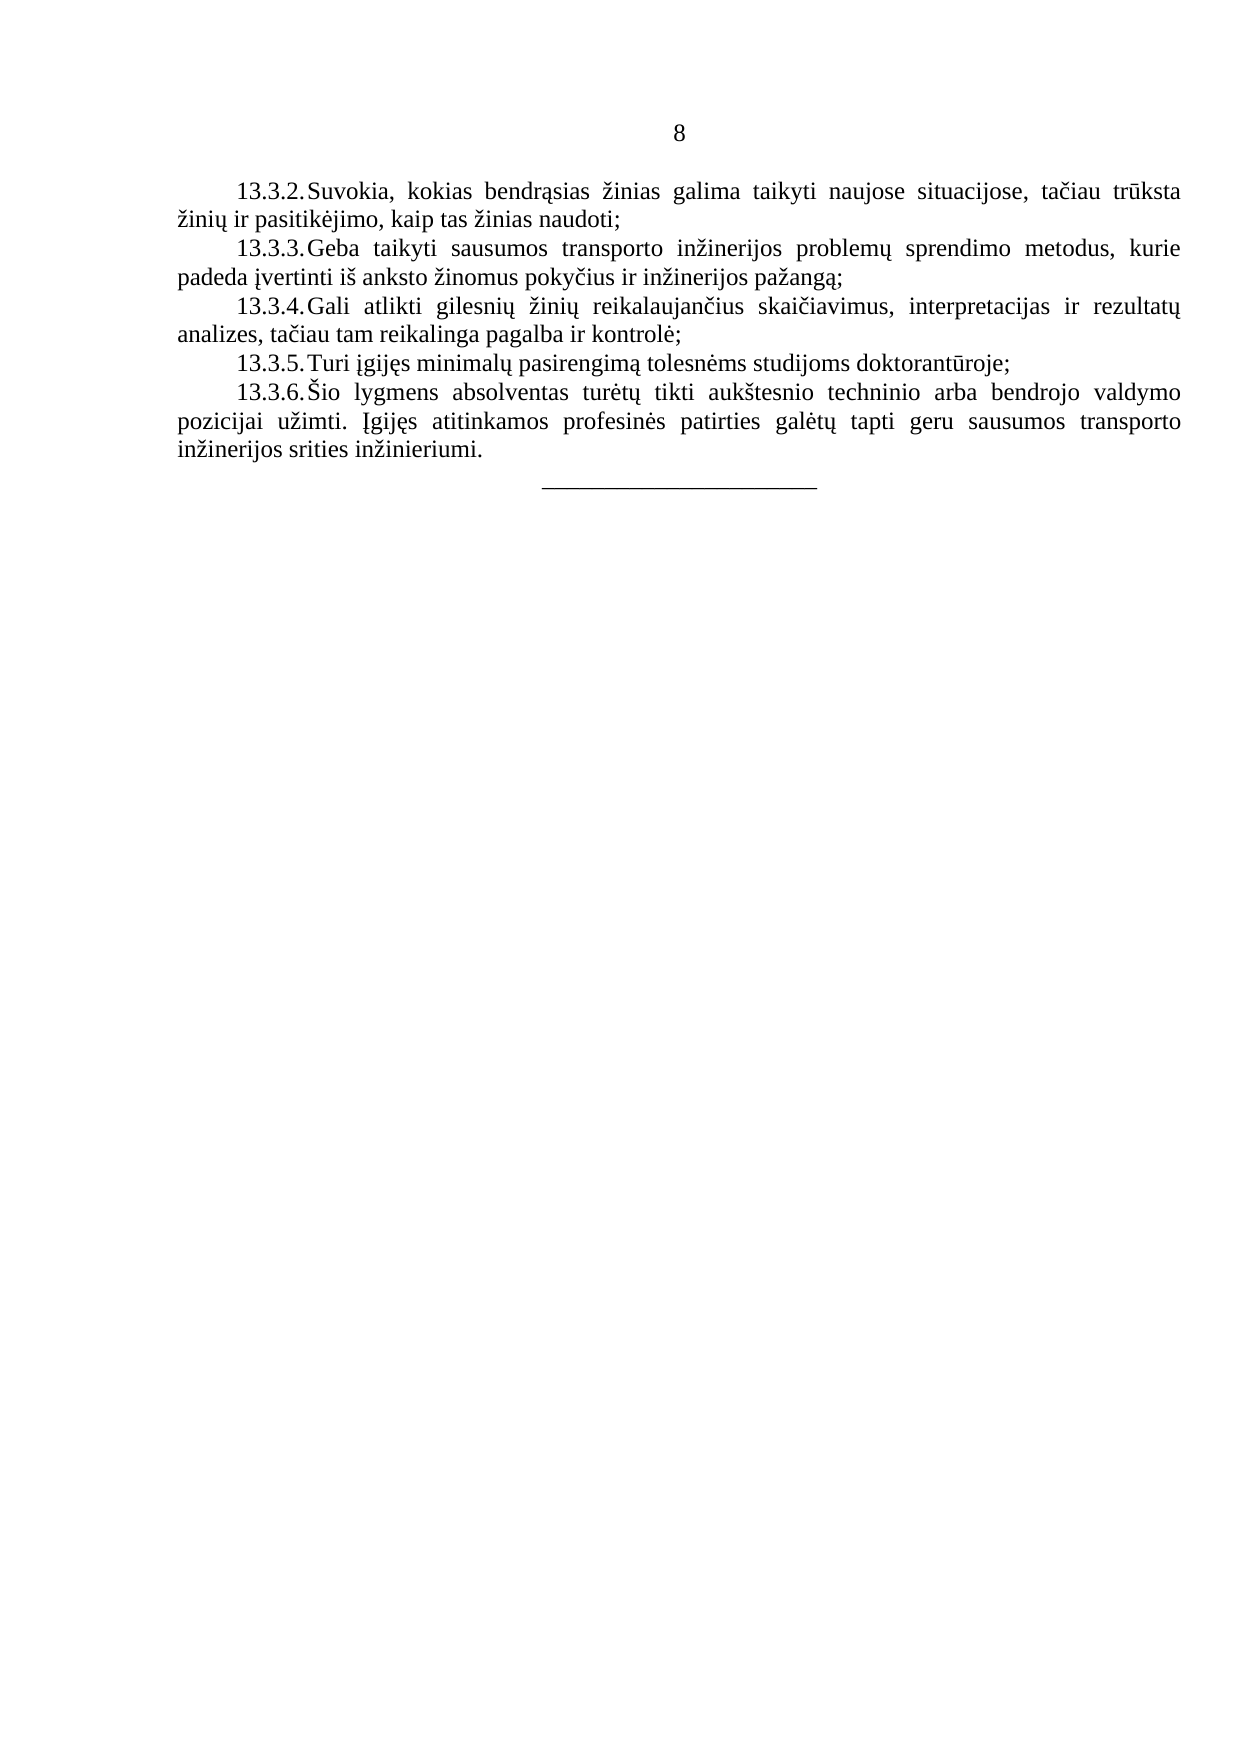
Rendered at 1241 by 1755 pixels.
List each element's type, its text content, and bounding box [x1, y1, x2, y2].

text 13.3.5. Turi įgijęs minimalų pasirengimą tolesnėms studijoms doktorantūroje; [177, 348, 1182, 377]
text 13.3.6. Šio lygmens absolventas turėtų tikti aukštesnio techninio arba bendrojo valdymo pozicijai užimti. Įgijęs atitinkamos profesinės patirties galėtų tapti geru sausumos transporto inžinerijos srities inžinieriumi. [177, 377, 1182, 463]
text ______________________ [177, 463, 1182, 492]
text 13.3.4. Gali atlikti gilesnių žinių reikalaujančius skaičiavimus, interpretacijas ir rezultatų analizes, tačiau tam reikalinga pagalba ir kontrolė; [177, 291, 1182, 348]
text 13.3.3. Geba taikyti sausumos transporto inžinerijos problemų sprendimo metodus, kurie padeda įvertinti iš anksto žinomus pokyčius ir inžinerijos pažangą; [177, 233, 1182, 291]
text 13.3.2. Suvokia, kokias bendrąsias žinias galima taikyti naujose situacijose, tačiau trūksta žinių ir pasitikėjimo, kaip tas žinias naudoti; [177, 176, 1182, 233]
